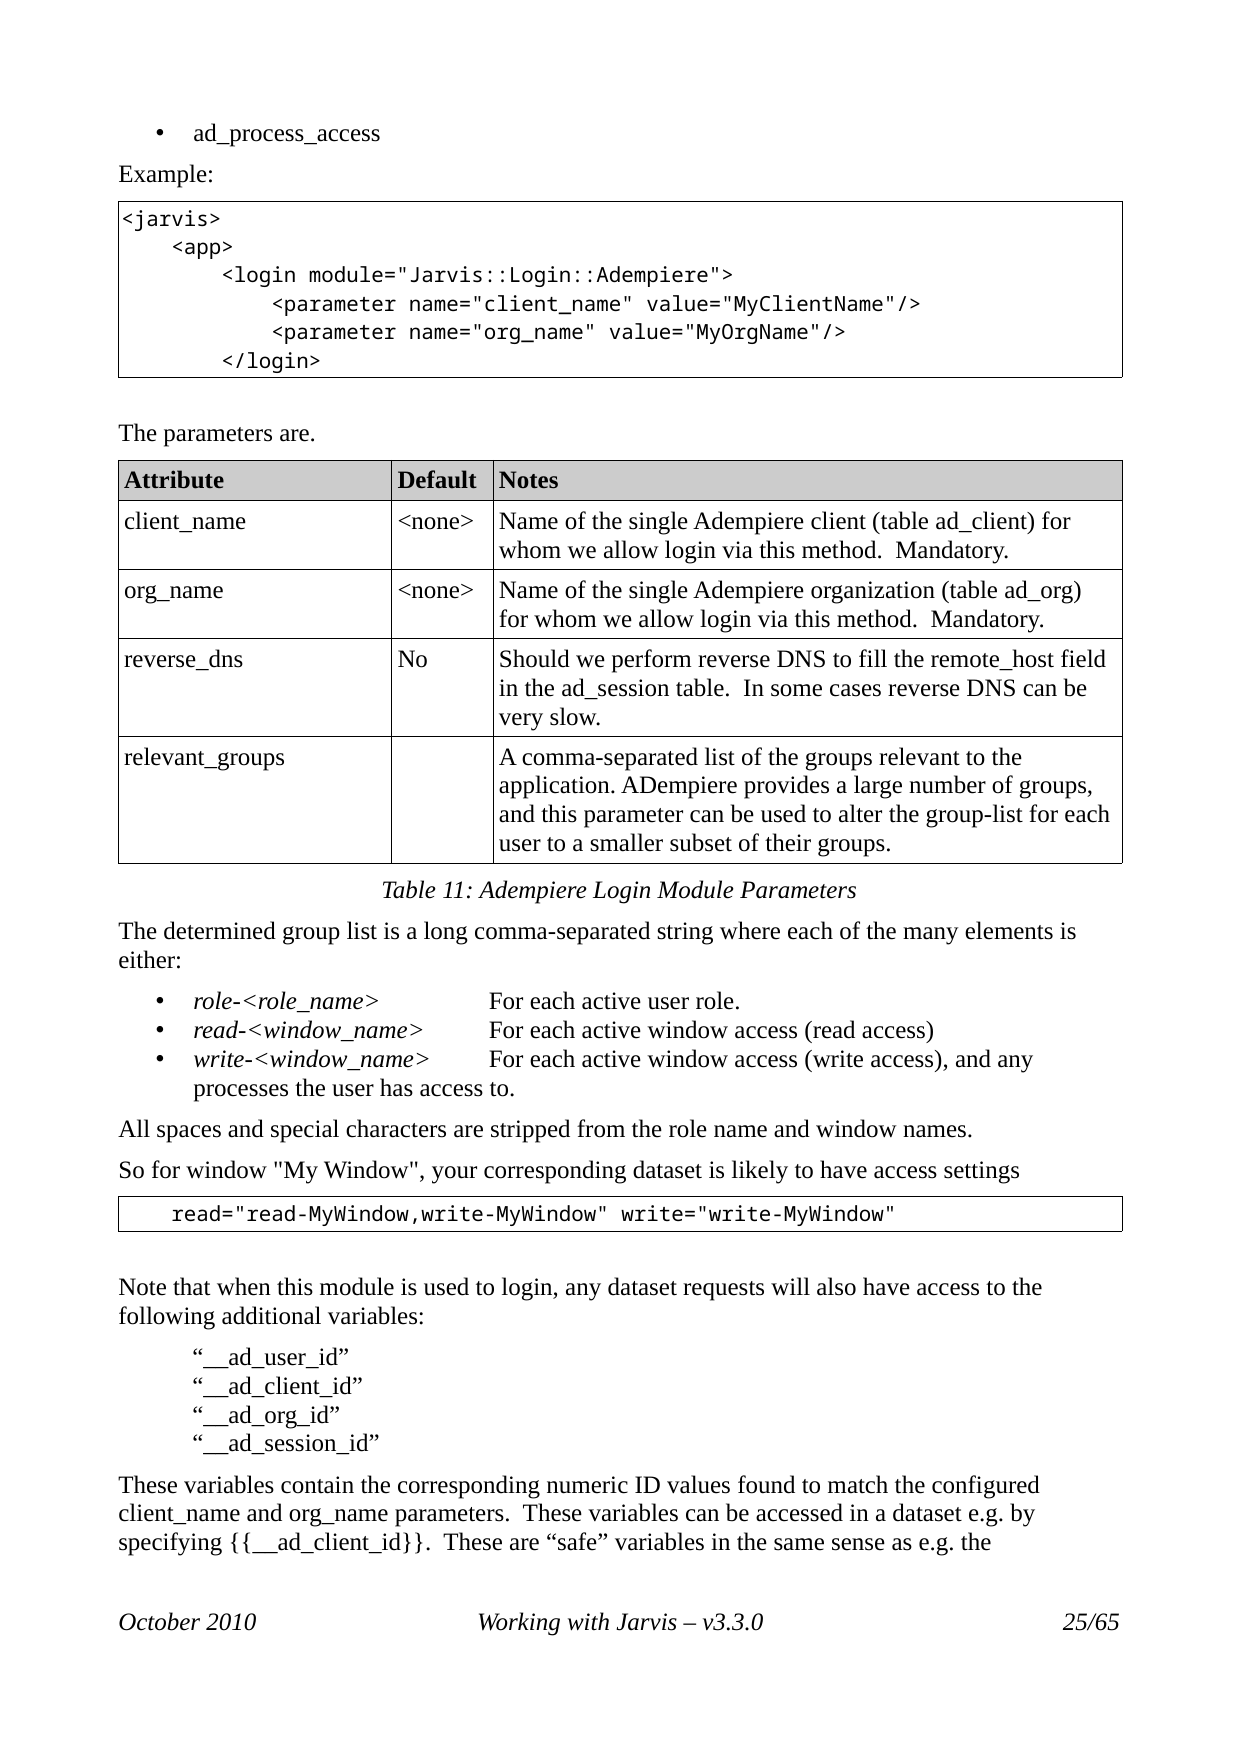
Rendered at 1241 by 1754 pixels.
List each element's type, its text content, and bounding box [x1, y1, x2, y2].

text These variables contain the corresponding numeric ID values found to match the configured client_name and org_name parameters. These variables can be accessed in a dataset e.g. by specifying {{__ad_client_id}}. These are “safe” variables in the same sense as e.g. the [118, 1470, 1122, 1556]
text <parameter name="client_name" value="MyClientName"/> [119, 286, 1122, 314]
table_cell No [392, 639, 493, 736]
table_cell Name of the single Adempiere client (table ad_client) for whom we allow login via this method. Mandatory. [494, 501, 1122, 569]
table_cell Should we perform reverse DNS to fill the remote_host field in the ad_session table. In some cases reverse DNS can be very slow. [494, 639, 1122, 736]
text “__ad_user_id” “__ad_client_id” “__ad_org_id” [118, 1342, 1122, 1428]
text <login module="Jarvis::Login::Adempiere"> [119, 257, 1122, 286]
text <app> [119, 229, 1122, 257]
text Table 11: Adempiere Login Module Parameters [118, 875, 1122, 904]
text <jarvis> [119, 202, 1122, 229]
text “__ad_session_id” [118, 1428, 1122, 1457]
table_header Notes [494, 461, 1122, 500]
text The determined group list is a long comma-separated string where each of the many elements is either: [118, 916, 1122, 974]
text Note that when this module is used to login, any dataset requests will also have access to the following additional variables: [118, 1272, 1122, 1330]
table_cell [392, 737, 493, 863]
text So for window "My Window", your corresponding dataset is likely to have access settings [118, 1155, 1122, 1184]
table_header Attribute [119, 461, 391, 500]
table_cell <none> [392, 570, 493, 638]
table_cell reverse_dns [119, 639, 391, 736]
table_cell Name of the single Adempiere organization (table ad_org) for whom we allow login via this method. Mandatory. [494, 570, 1122, 638]
table_cell relevant_groups [119, 737, 391, 863]
table_header Default [392, 461, 493, 500]
table_cell org_name [119, 570, 391, 638]
text Example: [118, 159, 1122, 188]
table_cell <none> [392, 501, 493, 569]
text read="read-MyWindow,write-MyWindow" write="write-MyWindow" [119, 1197, 1122, 1231]
list read-<window_name> For each active window access (read access) [156, 1015, 1122, 1044]
list role-<role_name> For each active user role. [156, 986, 1122, 1015]
text All spaces and special characters are stripped from the role name and window names. [118, 1114, 1122, 1143]
list write-<window_name> For each active window access (write access), and any processes the user has access to. [156, 1044, 1122, 1101]
table_cell A comma-separated list of the groups relevant to the application. ADempiere provides a large number of groups, and this parameter can be used to alter the group-list for each user to a smaller subset of their groups. [494, 737, 1122, 863]
table_cell client_name [119, 501, 391, 569]
text The parameters are. [118, 418, 1122, 447]
list ad_process_access [156, 118, 1122, 147]
text <parameter name="org_name" value="MyOrgName"/> [119, 314, 1122, 343]
text </login> [119, 343, 1122, 377]
